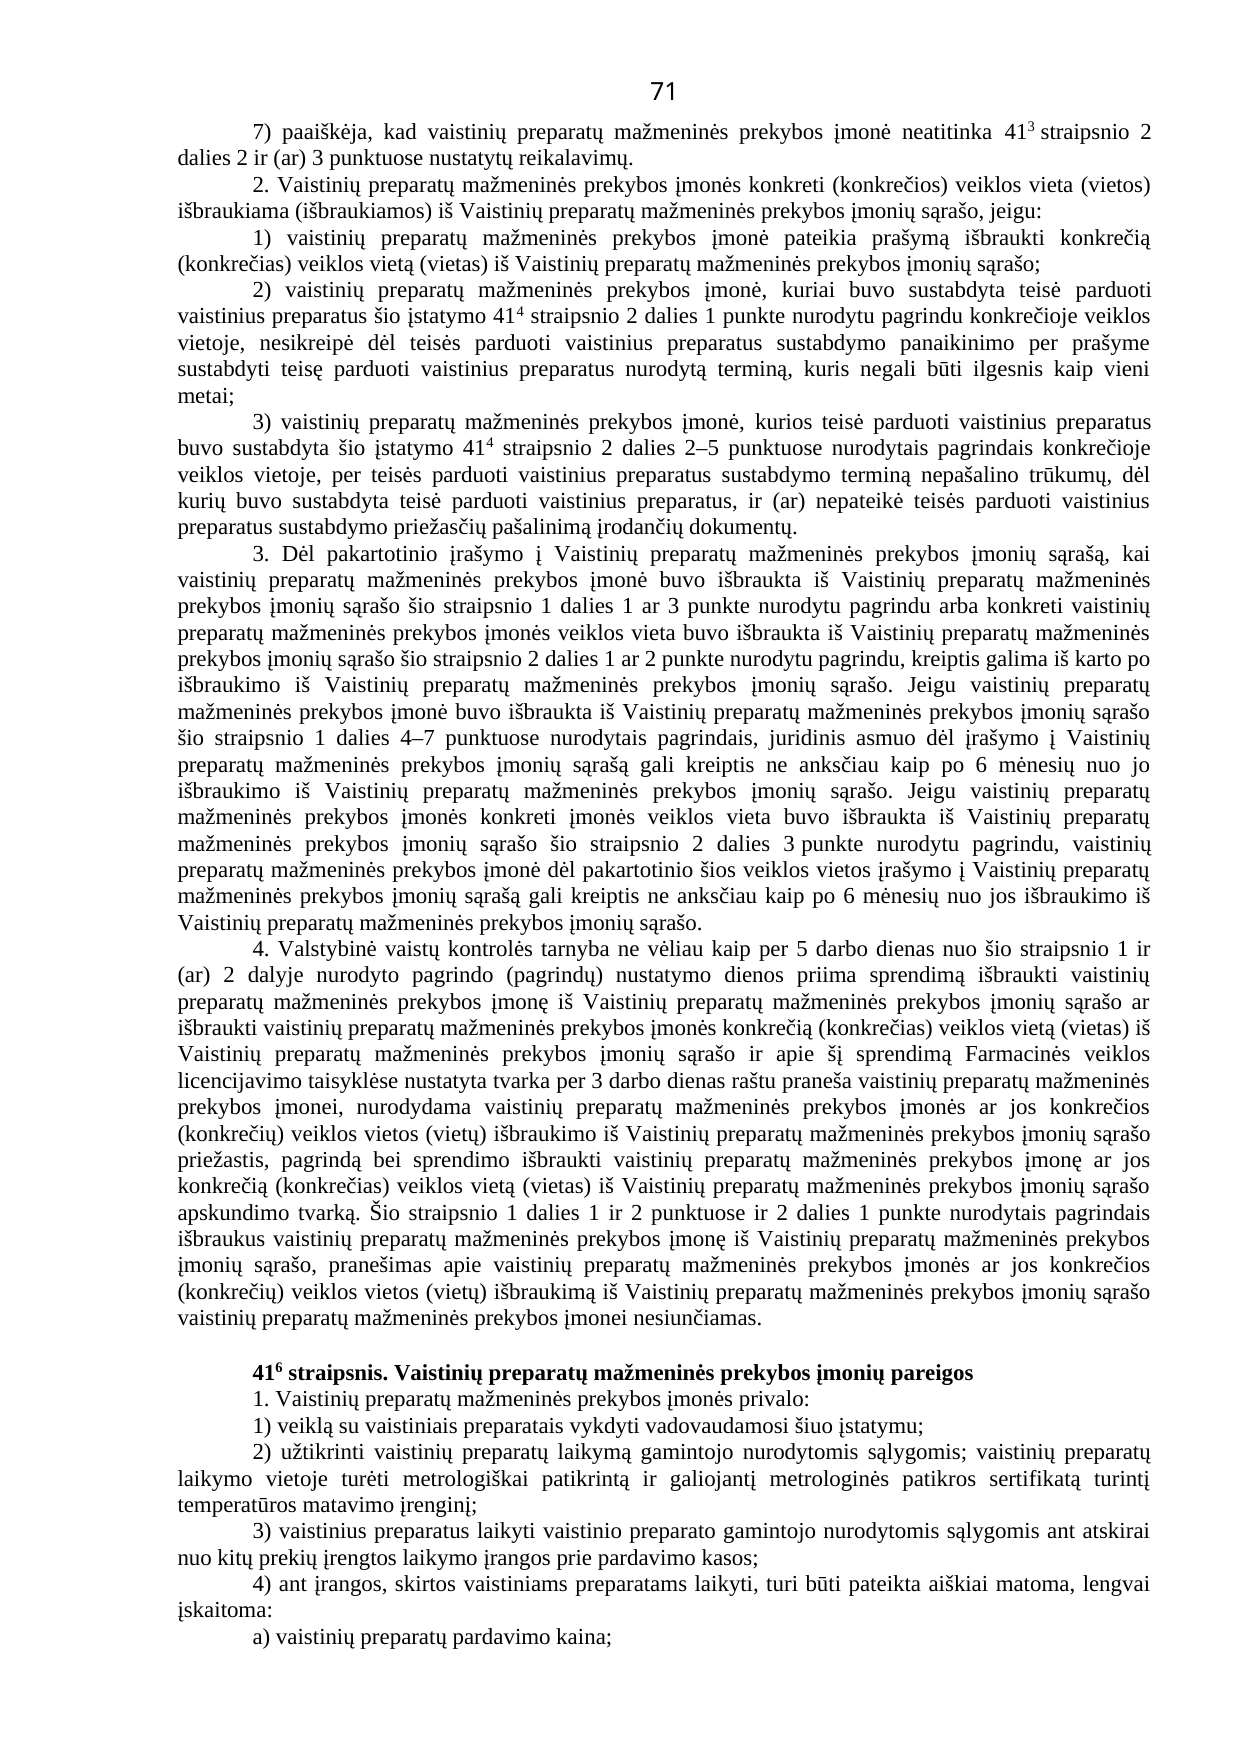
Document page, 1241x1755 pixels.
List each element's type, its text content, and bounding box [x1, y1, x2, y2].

text 1) veiklą su vaistiniais preparatais vykdyti vadovaudamosi šiuo įstatymu; [177, 1412, 1152, 1438]
text 3. Dėl pakartotinio įrašymo į Vaistinių preparatų mažmeninės prekybos įmonių sąrašą, kai vaistinių preparatų mažmeninės prekybos įmonė buvo išbraukta iš Vaistinių preparatų mažmeninės prekybos įmonių sąrašo šio straipsnio 1 dalies 1 ar 3 punkte nurodytu pagrindu arba konkreti vaistinių preparatų mažmeninės prekybos įmonės veiklos vieta buvo išbraukta iš Vaistinių preparatų mažmeninės prekybos įmonių sąrašo šio straipsnio 2 dalies 1 ar 2 punkte nurodytu pagrindu, kreiptis galima iš karto po išbraukimo iš Vaistinių preparatų mažmeninės prekybos įmonių sąrašo. Jeigu vaistinių preparatų mažmeninės prekybos įmonė buvo išbraukta iš Vaistinių preparatų mažmeninės prekybos įmonių sąrašo šio straipsnio 1 dalies 4–7 punktuose nurodytais pagrindais, juridinis asmuo dėl įrašymo į Vaistinių preparatų mažmeninės prekybos įmonių sąrašą gali kreiptis ne anksčiau kaip po 6 mėnesių nuo jo išbraukimo iš Vaistinių preparatų mažmeninės prekybos įmonių sąrašo. Jeigu vaistinių preparatų mažmeninės prekybos įmonės konkreti įmonės veiklos vieta buvo išbraukta iš Vaistinių preparatų mažmeninės prekybos įmonių sąrašo šio straipsnio 2 dalies 3 punkte nurodytu pagrindu, vaistinių preparatų mažmeninės prekybos įmonė dėl pakartotinio šios veiklos vietos įrašymo į Vaistinių preparatų mažmeninės prekybos įmonių sąrašą gali kreiptis ne anksčiau kaip po 6 mėnesių nuo jos išbraukimo iš Vaistinių preparatų mažmeninės prekybos įmonių sąrašo. [177, 540, 1152, 935]
text 7) paaiškėja, kad vaistinių preparatų mažmeninės prekybos įmonė neatitinka 413 straipsnio 2 dalies 2 ir (ar) 3 punktuose nustatytų reikalavimų. [177, 118, 1152, 171]
text 2) užtikrinti vaistinių preparatų laikymą gamintojo nurodytomis sąlygomis; vaistinių preparatų laikymo vietoje turėti metrologiškai patikrintą ir galiojantį metrologinės patikros sertifikatą turintį temperatūros matavimo įrenginį; [177, 1438, 1152, 1517]
text 416 straipsnis. Vaistinių preparatų mažmeninės prekybos įmonių pareigos [177, 1359, 1152, 1386]
text 1) vaistinių preparatų mažmeninės prekybos įmonė pateikia prašymą išbraukti konkrečią (konkrečias) veiklos vietą (vietas) iš Vaistinių preparatų mažmeninės prekybos įmonių sąrašo; [177, 223, 1152, 276]
text 4. Valstybinė vaistų kontrolės tarnyba ne vėliau kaip per 5 darbo dienas nuo šio straipsnio 1 ir (ar) 2 dalyje nurodyto pagrindo (pagrindų) nustatymo dienos priima sprendimą išbraukti vaistinių preparatų mažmeninės prekybos įmonę iš Vaistinių preparatų mažmeninės prekybos įmonių sąrašo ar išbraukti vaistinių preparatų mažmeninės prekybos įmonės konkrečią (konkrečias) veiklos vietą (vietas) iš Vaistinių preparatų mažmeninės prekybos įmonių sąrašo ir apie šį sprendimą Farmacinės veiklos licencijavimo taisyklėse nustatyta tvarka per 3 darbo dienas raštu praneša vaistinių preparatų mažmeninės prekybos įmonei, nurodydama vaistinių preparatų mažmeninės prekybos įmonės ar jos konkrečios (konkrečių) veiklos vietos (vietų) išbraukimo iš Vaistinių preparatų mažmeninės prekybos įmonių sąrašo priežastis, pagrindą bei sprendimo išbraukti vaistinių preparatų mažmeninės prekybos įmonę ar jos konkrečią (konkrečias) veiklos vietą (vietas) iš Vaistinių preparatų mažmeninės prekybos įmonių sąrašo apskundimo tvarką. Šio straipsnio 1 dalies 1 ir 2 punktuose ir 2 dalies 1 punkte nurodytais pagrindais išbraukus vaistinių preparatų mažmeninės prekybos įmonę iš Vaistinių preparatų mažmeninės prekybos įmonių sąrašo, pranešimas apie vaistinių preparatų mažmeninės prekybos įmonės ar jos konkrečios (konkrečių) veiklos vietos (vietų) išbraukimą iš Vaistinių preparatų mažmeninės prekybos įmonių sąrašo vaistinių preparatų mažmeninės prekybos įmonei nesiunčiamas. [177, 935, 1152, 1330]
text 3) vaistinių preparatų mažmeninės prekybos įmonė, kurios teisė parduoti vaistinius preparatus buvo sustabdyta šio įstatymo 414 straipsnio 2 dalies 2–5 punktuose nurodytais pagrindais konkrečioje veiklos vietoje, per teisės parduoti vaistinius preparatus sustabdymo terminą nepašalino trūkumų, dėl kurių buvo sustabdyta teisė parduoti vaistinius preparatus, ir (ar) nepateikė teisės parduoti vaistinius preparatus sustabdymo priežasčių pašalinimą įrodančių dokumentų. [177, 408, 1152, 540]
text 4) ant įrangos, skirtos vaistiniams preparatams laikyti, turi būti pateikta aiškiai matoma, lengvai įskaitoma: [177, 1570, 1152, 1623]
text 3) vaistinius preparatus laikyti vaistinio preparato gamintojo nurodytomis sąlygomis ant atskirai nuo kitų prekių įrengtos laikymo įrangos prie pardavimo kasos; [177, 1517, 1152, 1570]
text 1. Vaistinių preparatų mažmeninės prekybos įmonės privalo: [177, 1386, 1152, 1412]
text 2) vaistinių preparatų mažmeninės prekybos įmonė, kuriai buvo sustabdyta teisė parduoti vaistinius preparatus šio įstatymo 414 straipsnio 2 dalies 1 punkte nurodytu pagrindu konkrečioje veiklos vietoje, nesikreipė dėl teisės parduoti vaistinius preparatus sustabdymo panaikinimo per prašyme sustabdyti teisę parduoti vaistinius preparatus nurodytą terminą, kuris negali būti ilgesnis kaip vieni metai; [177, 276, 1152, 408]
text a) vaistinių preparatų pardavimo kaina; [177, 1623, 1152, 1649]
text 2. Vaistinių preparatų mažmeninės prekybos įmonės konkreti (konkrečios) veiklos vieta (vietos) išbraukiama (išbraukiamos) iš Vaistinių preparatų mažmeninės prekybos įmonių sąrašo, jeigu: [177, 171, 1152, 223]
